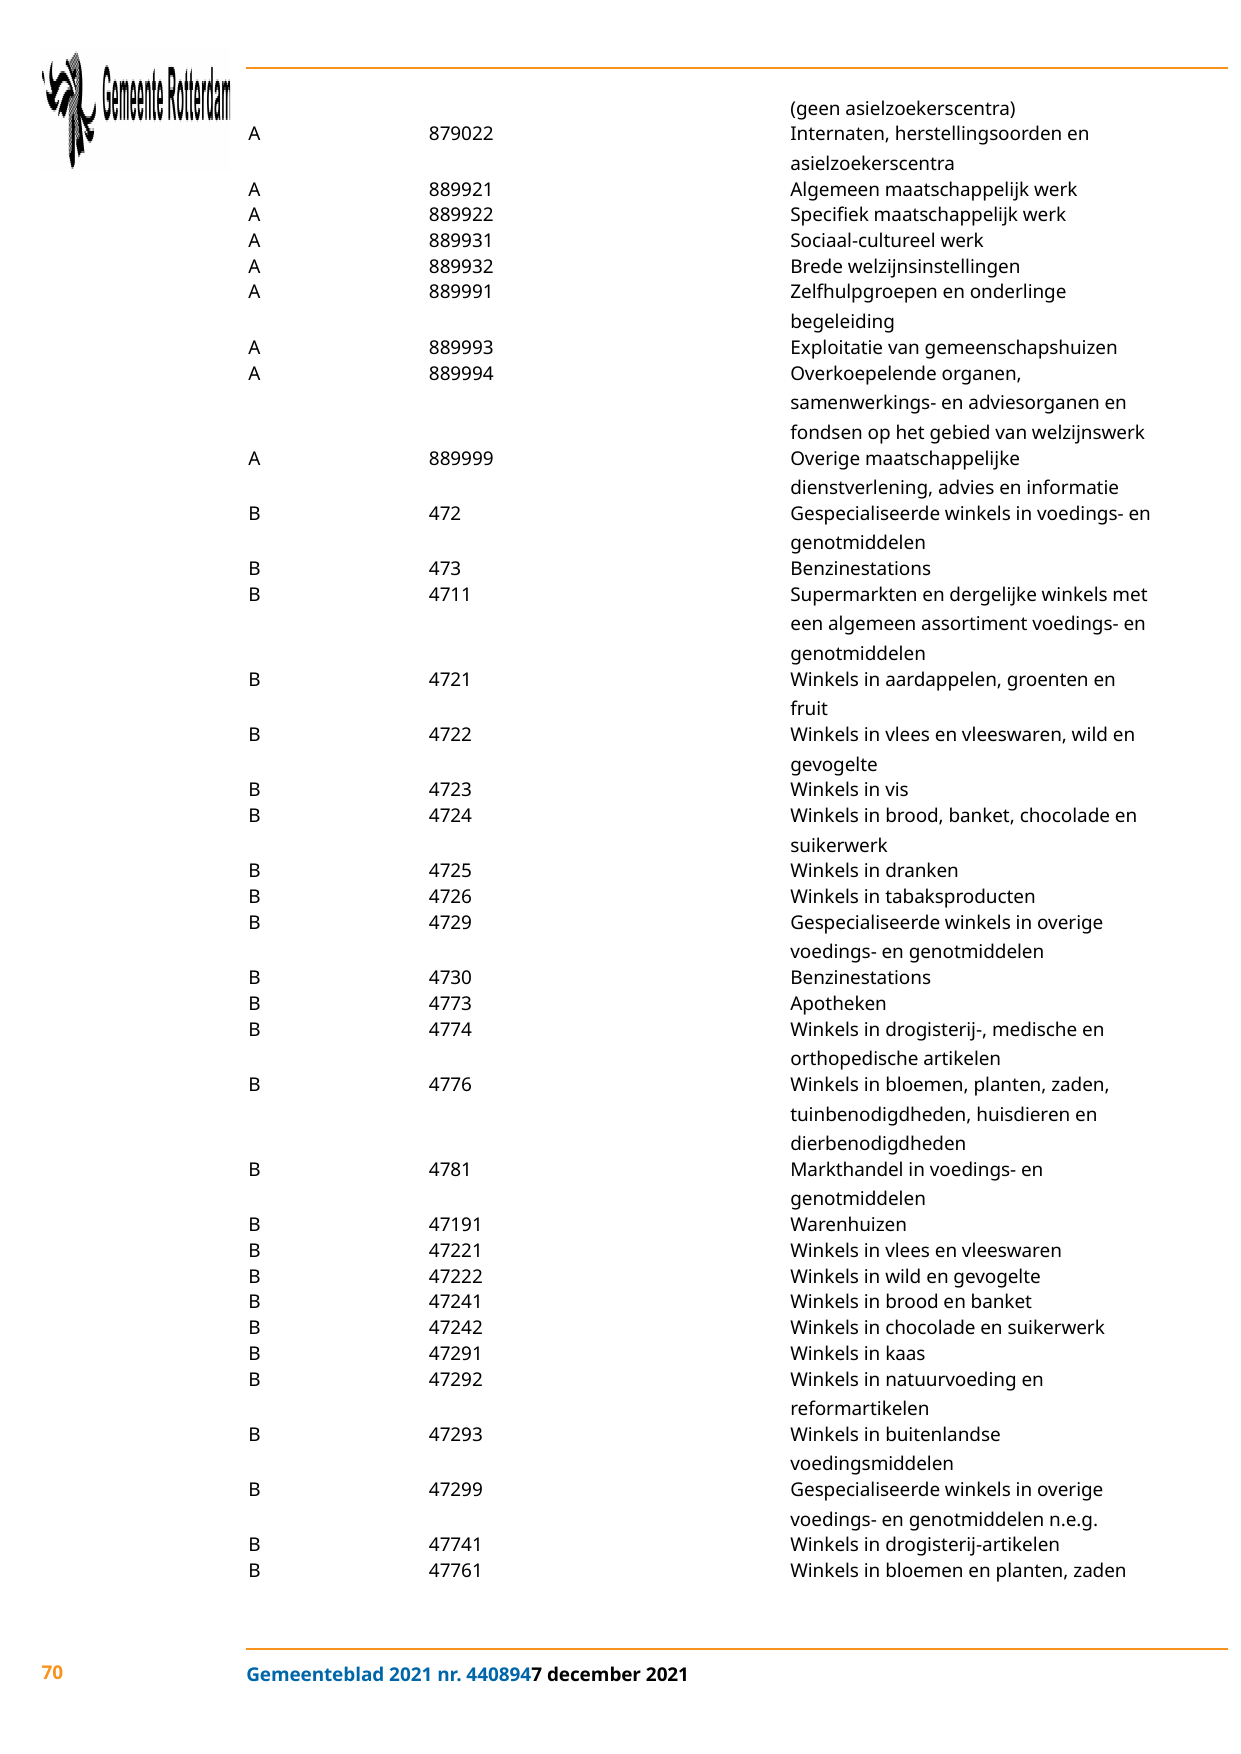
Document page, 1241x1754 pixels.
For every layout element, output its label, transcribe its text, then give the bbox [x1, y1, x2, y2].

table_cell 4724 [429, 802, 790, 858]
table_cell 4725 [429, 858, 790, 883]
table_cell 47242 [429, 1314, 790, 1340]
table_cell Supermarkten en dergelijke winkels met een algemeen assortiment voedings- en genotmiddelen [790, 581, 1152, 666]
table_cell B [248, 721, 429, 777]
table_cell 47291 [429, 1340, 790, 1366]
table_cell Winkels in drogisterij-artikelen [790, 1532, 1152, 1557]
table_cell 889991 [429, 279, 790, 334]
table_cell B [248, 1156, 429, 1211]
table_cell Internaten, herstellingsoorden en asielzoekerscentra [790, 121, 1152, 176]
table_cell Winkels in vis [790, 777, 1152, 802]
table_cell Winkels in natuurvoeding en reformartikelen [790, 1366, 1152, 1421]
table_cell Apotheken [790, 990, 1152, 1016]
table_cell 4773 [429, 990, 790, 1016]
table_cell Benzinestations [790, 555, 1152, 581]
table_cell 47222 [429, 1263, 790, 1288]
table_cell A [248, 279, 429, 334]
table_cell A [248, 227, 429, 253]
table_cell 472 [429, 500, 790, 555]
table_cell 4723 [429, 777, 790, 802]
table_cell A [248, 202, 429, 227]
table_cell B [248, 777, 429, 802]
table_cell 4729 [429, 909, 790, 964]
table_cell Winkels in tabaksproducten [790, 883, 1152, 909]
table_cell 47292 [429, 1366, 790, 1421]
table_cell 879022 [429, 121, 790, 176]
table_cell 889993 [429, 334, 790, 360]
table_cell B [248, 500, 429, 555]
table_cell A [248, 334, 429, 360]
table_cell B [248, 1289, 429, 1314]
table_cell Benzinestations [790, 964, 1152, 990]
table_cell Winkels in chocolade en suikerwerk [790, 1314, 1152, 1340]
table_cell Winkels in wild en gevogelte [790, 1263, 1152, 1288]
table_cell 889932 [429, 253, 790, 279]
table_cell B [248, 1211, 429, 1237]
table_cell B [248, 858, 429, 883]
table_cell Brede welzijnsinstellingen [790, 253, 1152, 279]
table_cell B [248, 555, 429, 581]
table_cell B [248, 1421, 429, 1476]
table_cell (geen asielzoekerscentra) [790, 95, 1152, 121]
table_cell B [248, 666, 429, 721]
table_cell Zelfhulpgroepen en onderlinge begeleiding [790, 279, 1152, 334]
table_cell Markthandel in voedings- en genotmiddelen [790, 1156, 1152, 1211]
table_cell 4781 [429, 1156, 790, 1211]
table_cell B [248, 1263, 429, 1288]
table_cell Winkels in bloemen en planten, zaden [790, 1558, 1152, 1583]
table_cell A [248, 121, 429, 176]
table_cell 889921 [429, 176, 790, 202]
table_cell [248, 95, 429, 121]
table_cell Algemeen maatschappelijk werk [790, 176, 1152, 202]
table_cell B [248, 883, 429, 909]
table_cell A [248, 360, 429, 445]
table_cell A [248, 176, 429, 202]
table_cell 4711 [429, 581, 790, 666]
table_cell Winkels in aardappelen, groenten en fruit [790, 666, 1152, 721]
table_cell Gespecialiseerde winkels in overige voedings- en genotmiddelen [790, 909, 1152, 964]
table_cell B [248, 581, 429, 666]
table_cell [429, 95, 790, 121]
table_cell B [248, 1532, 429, 1557]
table_cell Winkels in vlees en vleeswaren [790, 1237, 1152, 1263]
table_cell B [248, 1237, 429, 1263]
table_cell 4776 [429, 1071, 790, 1156]
table_cell B [248, 1340, 429, 1366]
table_cell B [248, 909, 429, 964]
table_cell B [248, 1016, 429, 1071]
table_cell 47741 [429, 1532, 790, 1557]
table_cell B [248, 1071, 429, 1156]
table_cell Specifiek maatschappelijk werk [790, 202, 1152, 227]
table_cell 889999 [429, 445, 790, 500]
table_cell 47293 [429, 1421, 790, 1476]
table_cell A [248, 445, 429, 500]
table_cell Winkels in vlees en vleeswaren, wild en gevogelte [790, 721, 1152, 777]
table_cell Overige maatschappelijke dienstverlening, advies en informatie [790, 445, 1152, 500]
table_cell 889922 [429, 202, 790, 227]
table_cell B [248, 1314, 429, 1340]
table_cell 4726 [429, 883, 790, 909]
table_cell Exploitatie van gemeenschapshuizen [790, 334, 1152, 360]
table_cell Winkels in brood en banket [790, 1289, 1152, 1314]
table_cell 47761 [429, 1558, 790, 1583]
table_cell Winkels in drogisterij-, medische en orthopedische artikelen [790, 1016, 1152, 1071]
table_cell Gespecialiseerde winkels in overige voedings- en genotmiddelen n.e.g. [790, 1476, 1152, 1532]
table_cell B [248, 964, 429, 990]
table_cell B [248, 990, 429, 1016]
table_cell 4774 [429, 1016, 790, 1071]
table_cell Winkels in dranken [790, 858, 1152, 883]
table_cell 47191 [429, 1211, 790, 1237]
table_cell Winkels in bloemen, planten, zaden, tuinbenodigdheden, huisdieren en dierbenodigdheden [790, 1071, 1152, 1156]
table_cell 473 [429, 555, 790, 581]
table_cell 4730 [429, 964, 790, 990]
table_cell B [248, 1476, 429, 1532]
table_cell 47299 [429, 1476, 790, 1532]
table_cell B [248, 1366, 429, 1421]
table_cell 889931 [429, 227, 790, 253]
table_cell B [248, 802, 429, 858]
table_cell Gespecialiseerde winkels in voedings- en genotmiddelen [790, 500, 1152, 555]
table_cell Warenhuizen [790, 1211, 1152, 1237]
picture [41, 47, 231, 172]
table_cell Winkels in buitenlandse voedingsmiddelen [790, 1421, 1152, 1476]
table_cell 889994 [429, 360, 790, 445]
table_cell Winkels in brood, banket, chocolade en suikerwerk [790, 802, 1152, 858]
table_cell A [248, 253, 429, 279]
table_cell 47221 [429, 1237, 790, 1263]
table_cell B [248, 1558, 429, 1583]
table_cell 4722 [429, 721, 790, 777]
table_cell 4721 [429, 666, 790, 721]
table_cell 47241 [429, 1289, 790, 1314]
table_cell Sociaal-cultureel werk [790, 227, 1152, 253]
table_cell Winkels in kaas [790, 1340, 1152, 1366]
table_cell Overkoepelende organen, samenwerkings- en adviesorganen en fondsen op het gebied van welzijnswerk [790, 360, 1152, 445]
